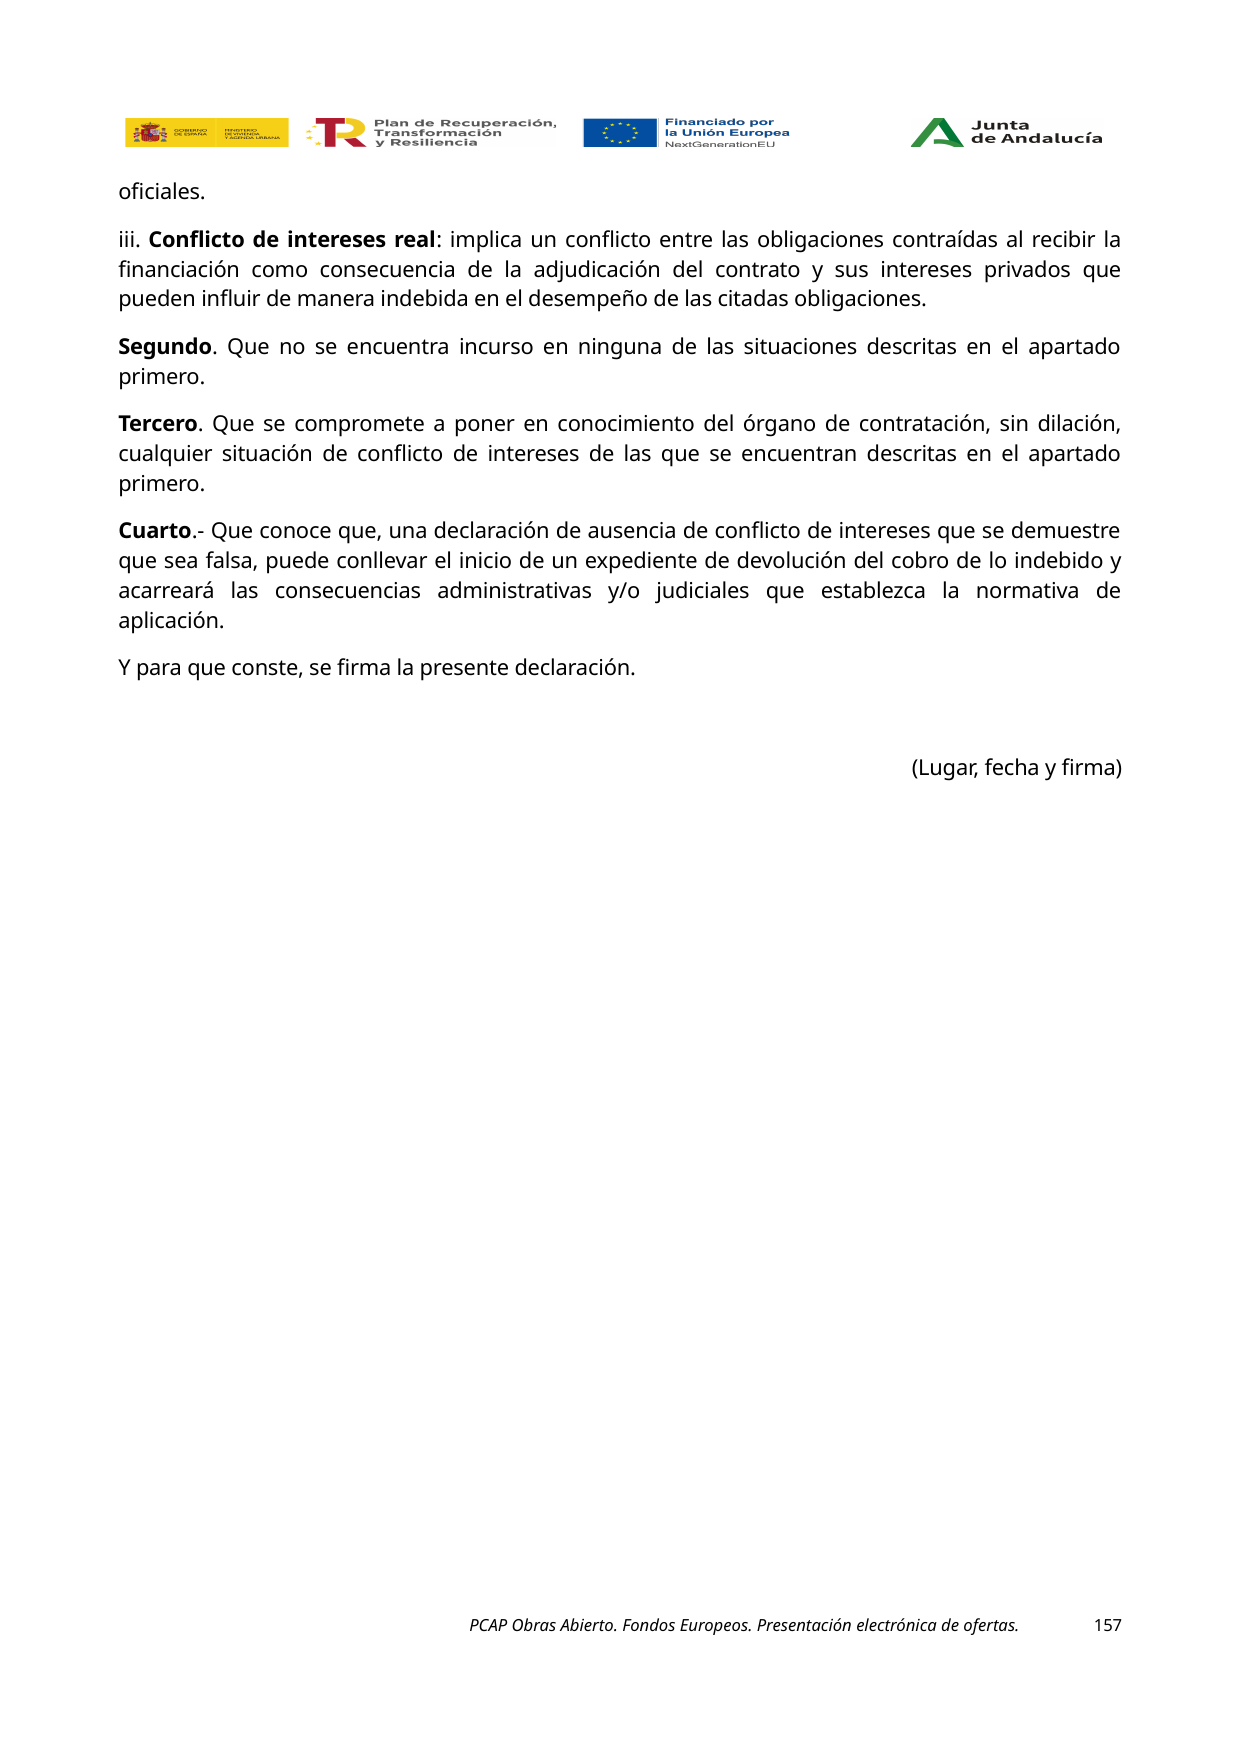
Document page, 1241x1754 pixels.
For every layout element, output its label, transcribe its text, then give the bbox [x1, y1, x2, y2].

list oficiales. [118, 176, 1122, 206]
text Cuarto.- Que conoce que, una declaración de ausencia de conflicto de intereses que se demuestre que sea falsa, puede conllevar el inicio de un expediente de devolución del cobro de lo indebido y acarreará las consecuencias administrativas y/o judiciales que establezca la normativa de aplicación. [118, 515, 1122, 634]
picture [305, 118, 557, 147]
text (Lugar, fecha y firma) [118, 751, 1122, 781]
picture [910, 118, 1104, 147]
picture [125, 118, 289, 147]
list Conflicto de intereses real: implica un conflicto entre las obligaciones contraídas al recibir la financiación como consecuencia de la adjudicación del contrato y sus intereses privados que pueden influir de manera indebida en el desempeño de las citadas obligaciones. [118, 224, 1122, 313]
picture [582, 118, 793, 147]
text Y para que conste, se firma la presente declaración. [118, 652, 1122, 682]
text Tercero. Que se compromete a poner en conocimiento del órgano de contratación, sin dilación, cualquier situación de conflicto de intereses de las que se encuentran descritas en el apartado primero. [118, 408, 1122, 498]
text Segundo. Que no se encuentra incurso en ninguna de las situaciones descritas en el apartado primero. [118, 331, 1122, 391]
